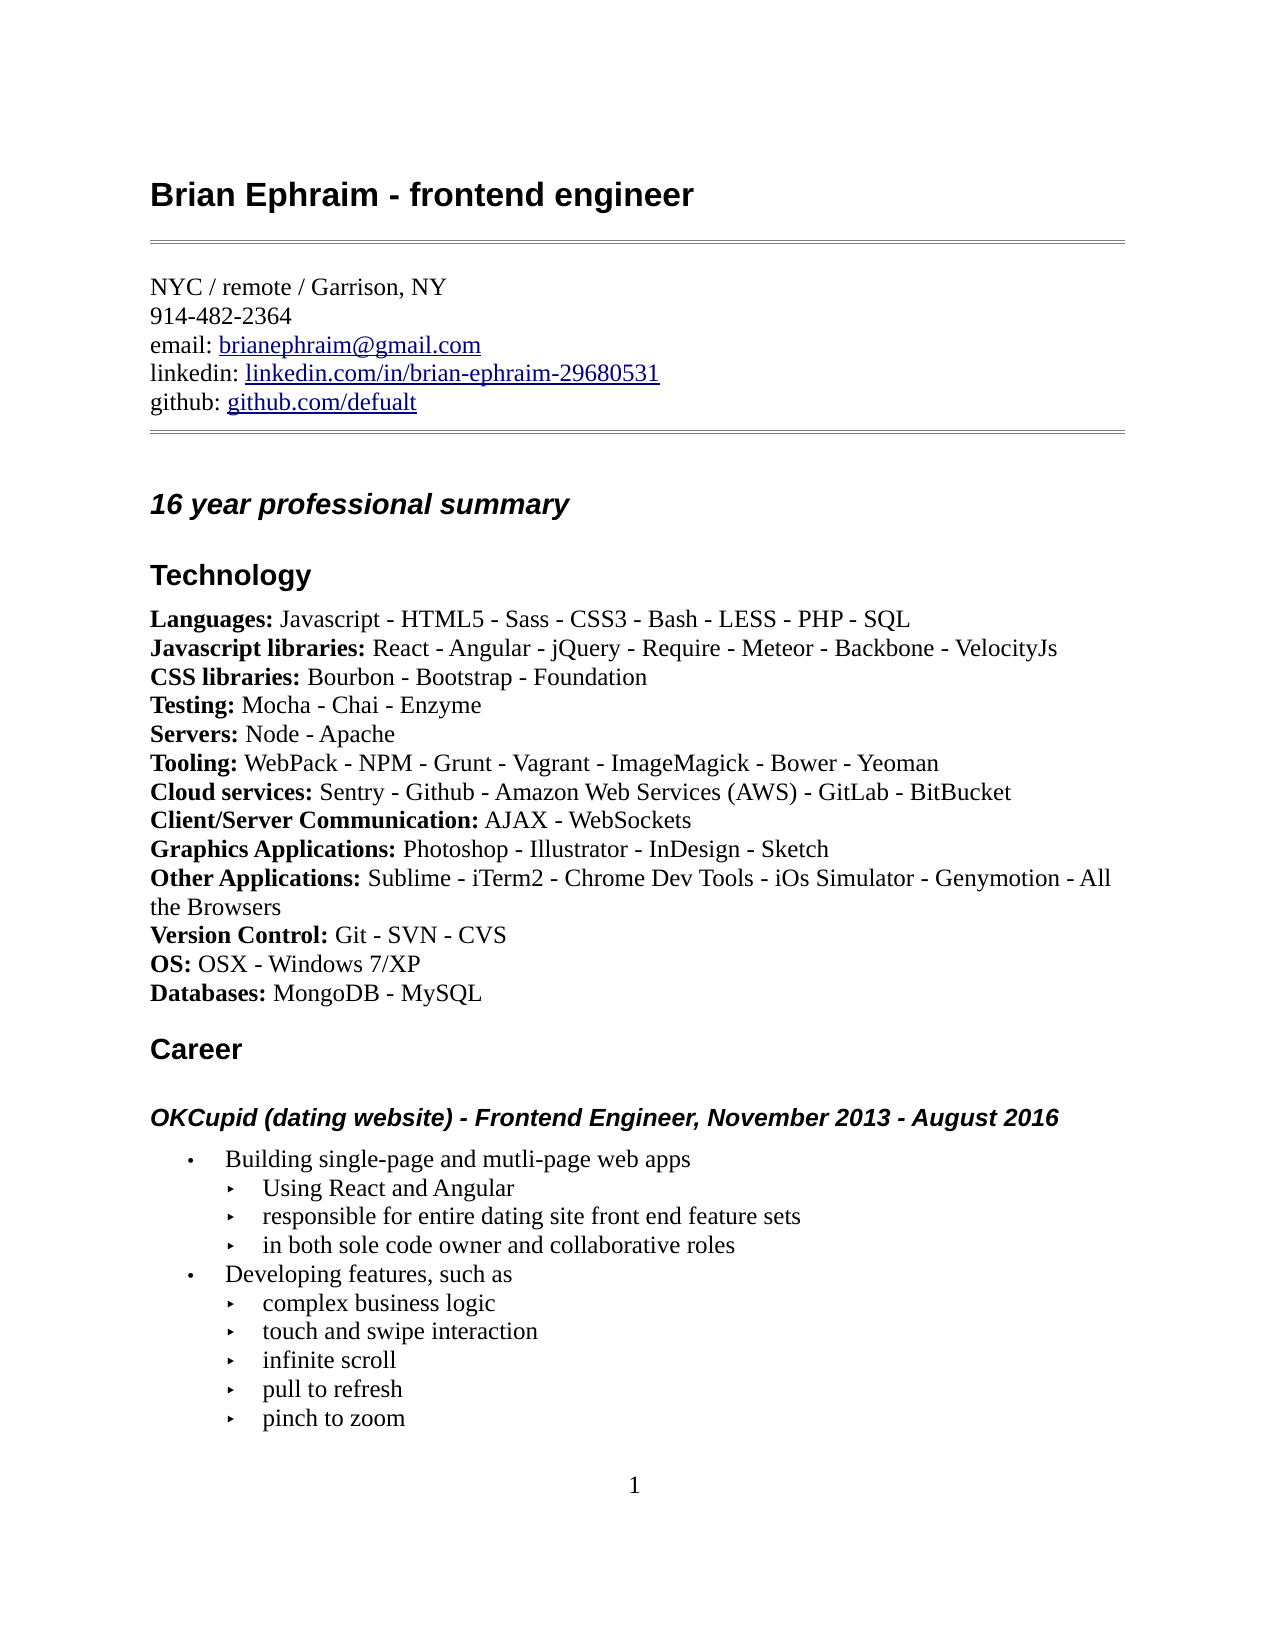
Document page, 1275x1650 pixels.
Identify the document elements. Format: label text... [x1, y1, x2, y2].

text NYC / remote / Garrison, NY 914-482-2364 email: brianephraim@gmail.com linkedin: linkedin.com/in/brian-ephraim-29680531 github: github.com/defualt [150, 272, 1125, 416]
list pinch to zoom [225, 1403, 1125, 1431]
list complex business logic [225, 1288, 1125, 1316]
list infinite scroll [225, 1345, 1125, 1374]
subtitle Career [150, 1032, 1125, 1065]
list Building single-page and mutli-page web apps [187, 1144, 1125, 1173]
list Using React and Angular [225, 1173, 1125, 1201]
subtitle OKCupid (dating website) - Frontend Engineer, November 2013 - August 2016 [150, 1103, 1125, 1131]
subtitle Brian Ephraim - frontend engineer [150, 175, 1125, 214]
subtitle 16 year professional summary [150, 487, 1125, 521]
list pull to refresh [225, 1374, 1125, 1403]
list responsible for entire dating site front end feature sets [225, 1201, 1125, 1230]
text Languages: Javascript - HTML5 - Sass - CSS3 - Bash - LESS - PHP - SQL Javascript libraries: React - Angular - jQuery - Require - Meteor - Backbone - VelocityJs CSS libraries: Bourbon - Bootstrap - Foundation Testing: Mocha - Chai - Enzyme Servers: Node - Apache Tooling: WebPack - NPM - Grunt - Vagrant - ImageMagick - Bower - Yeoman Cloud services: Sentry - Github - Amazon Web Services (AWS) - GitLab - BitBucket Client/Server Communication: AJAX - WebSockets Graphics Applications: Photoshop - Illustrator - InDesign - Sketch Other Applications: Sublime - iTerm2 - Chrome Dev Tools - iOs Simulator - Genymotion - All the Browsers Version Control: Git - SVN - CVS OS: OSX - Windows 7/XP Databases: MongoDB - MySQL [150, 604, 1125, 1007]
subtitle Technology [150, 558, 1125, 592]
list touch and swipe interaction [225, 1316, 1125, 1345]
list Developing features, such as [187, 1259, 1125, 1288]
list in both sole code owner and collaborative roles [225, 1230, 1125, 1259]
